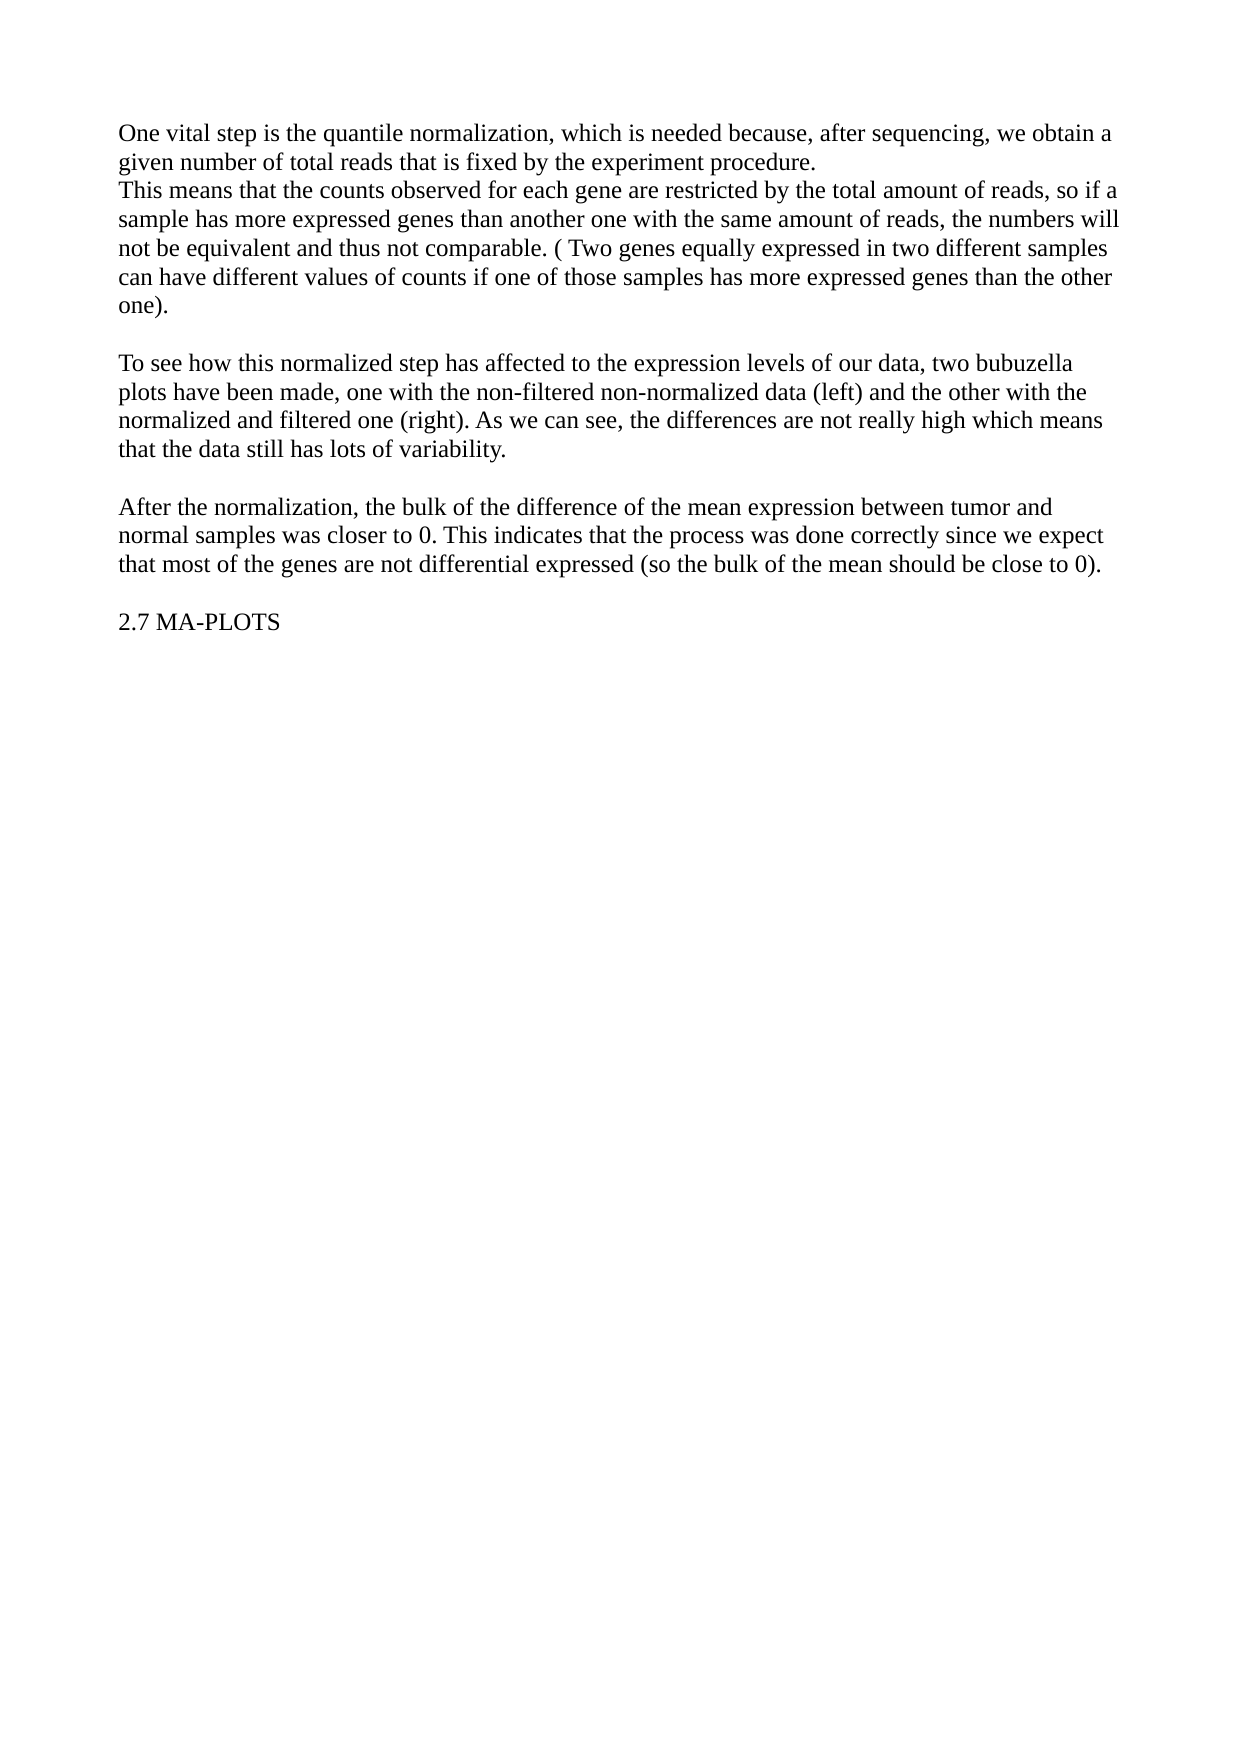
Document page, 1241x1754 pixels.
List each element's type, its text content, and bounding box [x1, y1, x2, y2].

text To see how this normalized step has affected to the expression levels of our data, two bubuzella plots have been made, one with the non-filtered non-normalized data (left) and the other with the normalized and filtered one (right). As we can see, the differences are not really high which means that the data still has lots of variability. [118, 348, 1122, 463]
text 2.7 MA-PLOTS [118, 607, 1122, 636]
text This means that the counts observed for each gene are restricted by the total amount of reads, so if a sample has more expressed genes than another one with the same amount of reads, the numbers will not be equivalent and thus not comparable. ( Two genes equally expressed in two different samples can have different values of counts if one of those samples has more expressed genes than the other one). [118, 176, 1122, 319]
text After the normalization, the bulk of the difference of the mean expression between tumor and normal samples was closer to 0. This indicates that the process was done correctly since we expect that most of the genes are not differential expressed (so the bulk of the mean should be close to 0). [118, 492, 1122, 578]
text One vital step is the quantile normalization, which is needed because, after sequencing, we obtain a given number of total reads that is fixed by the experiment procedure. [118, 118, 1122, 176]
